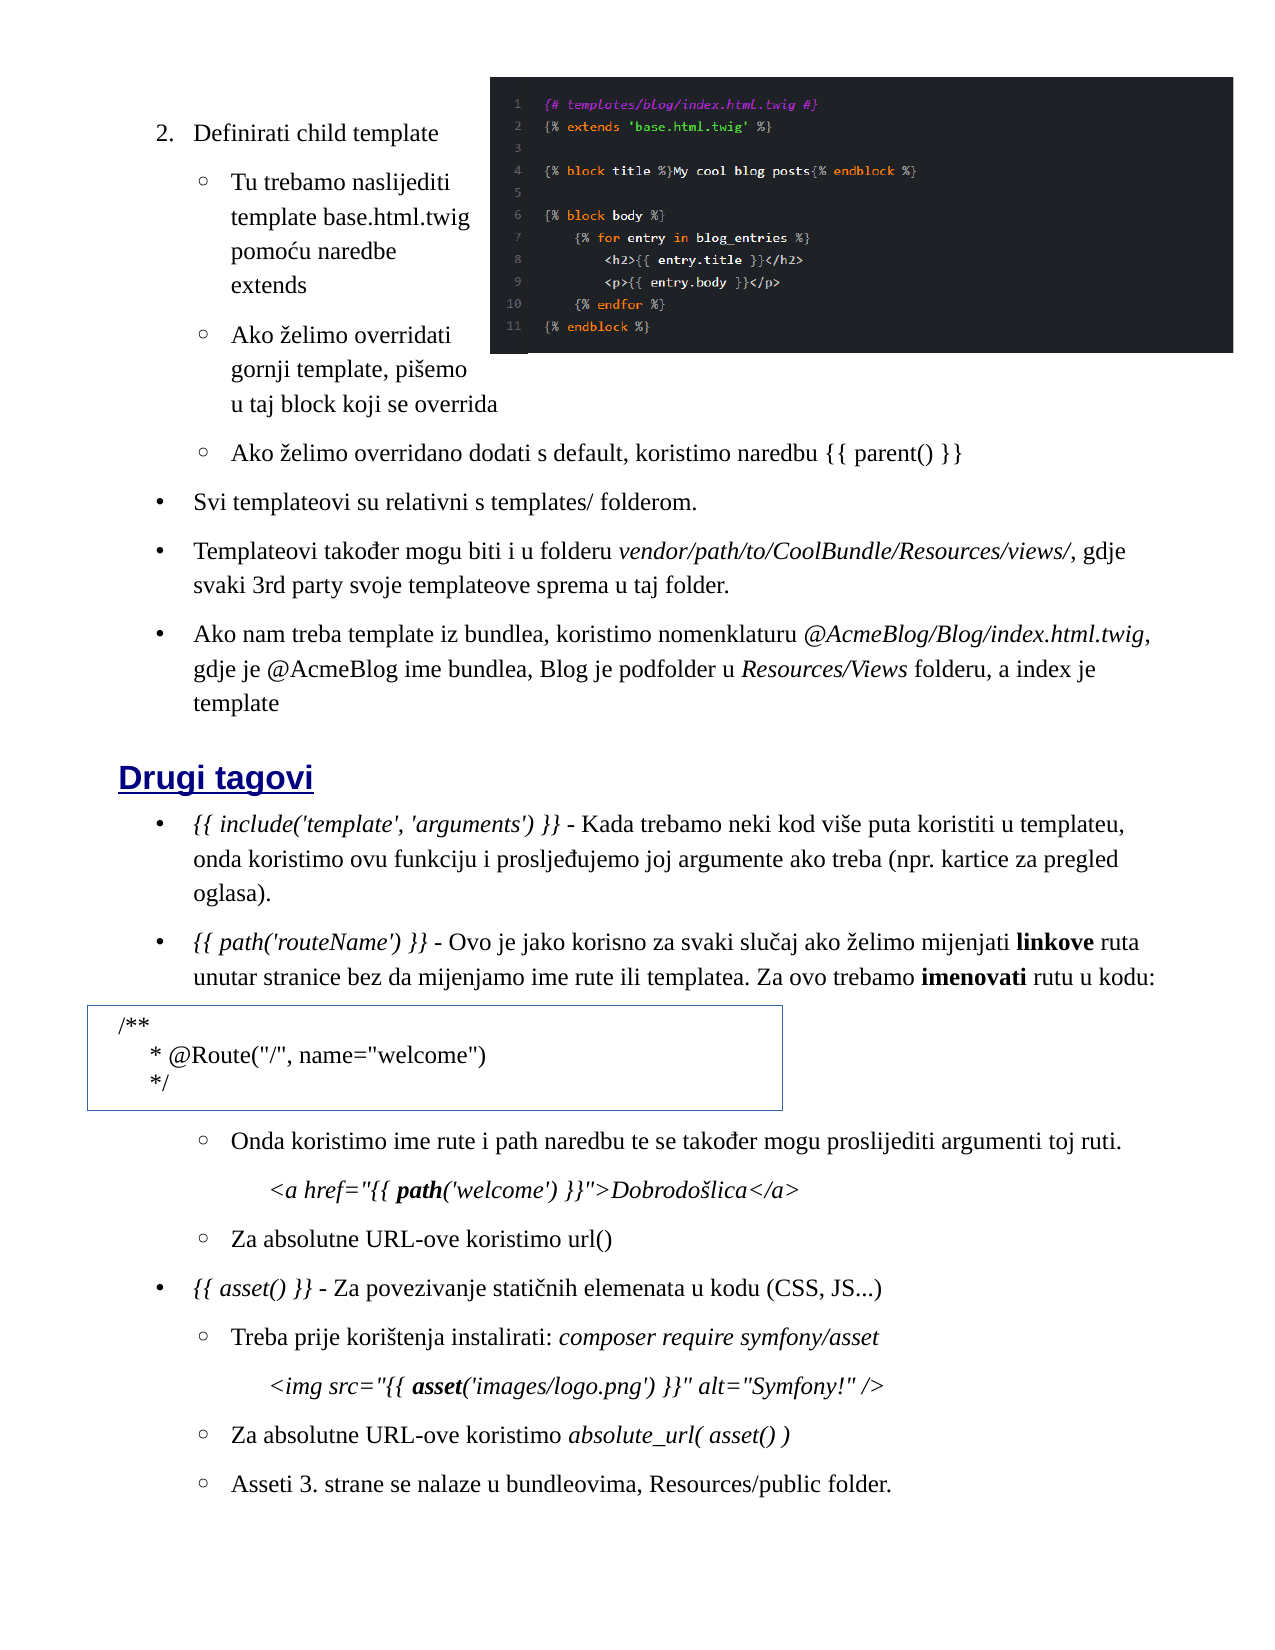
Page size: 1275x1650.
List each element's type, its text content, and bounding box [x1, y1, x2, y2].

text * @Route("/", name="welcome") [118, 1040, 782, 1068]
list Ako nam treba template iz bundlea, koristimo nomenklaturu @AcmeBlog/Blog/index.html.twig, gdje je @AcmeBlog ime bundlea, Blog je podfolder u Resources/Views folderu, a index je template [156, 619, 1157, 717]
list Ako želimo overridati gornji template, pišemo u taj block koji se overrida [193, 320, 1157, 417]
list Definirati child template [156, 118, 488, 147]
subtitle Drugi tagovi [118, 758, 1157, 797]
list Za absolutne URL-ove koristimo absolute_url( asset() ) [193, 1420, 1157, 1449]
list <a href="{{ path('welcome') }}">Dobrodošlica</a> [231, 1175, 1157, 1204]
list Svi templateovi su relativni s templates/ folderom. [156, 487, 1157, 516]
list {{ include('template', 'arguments') }} - Kada trebamo neki kod više puta koristiti u templateu, onda koristimo ovu funkciju i prosljeđujemo joj argumente ako treba (npr. kartice za pregled oglasa). [156, 809, 1157, 907]
list Asseti 3. strane se nalaze u bundleovima, Resources/public folder. [193, 1469, 1157, 1498]
text */ [118, 1068, 782, 1097]
list <img src="{{ asset('images/logo.png') }}" alt="Symfony!" /> [231, 1371, 1157, 1400]
picture [488, 74, 1234, 357]
list Onda koristimo ime rute i path naredbu te se također mogu proslijediti argumenti toj ruti. [193, 1126, 1157, 1155]
list {{ path('routeName') }} - Ovo je jako korisno za svaki slučaj ako želimo mijenjati linkove ruta unutar stranice bez da mijenjamo ime rute ili templatea. Za ovo trebamo imenovati rutu u kodu: [156, 927, 1157, 991]
text /** [118, 1011, 782, 1040]
list Za absolutne URL-ove koristimo url() [193, 1224, 1157, 1253]
list Templateovi također mogu biti i u folderu vendor/path/to/CoolBundle/Resources/views/, gdje svaki 3rd party svoje templateove sprema u taj folder. [156, 536, 1157, 599]
list Treba prije korištenja instalirati: composer require symfony/asset [193, 1322, 1157, 1351]
text [783, 1068, 1157, 1097]
list {{ asset() }} - Za povezivanje statičnih elemenata u kodu (CSS, JS...) [156, 1273, 1157, 1302]
list Ako želimo overridano dodati s default, koristimo naredbu {{ parent() }} [193, 438, 1157, 466]
text [783, 1011, 1157, 1040]
text [783, 1040, 1157, 1068]
list Tu trebamo naslijediti template base.html.twig pomoću naredbe extends [193, 167, 488, 299]
